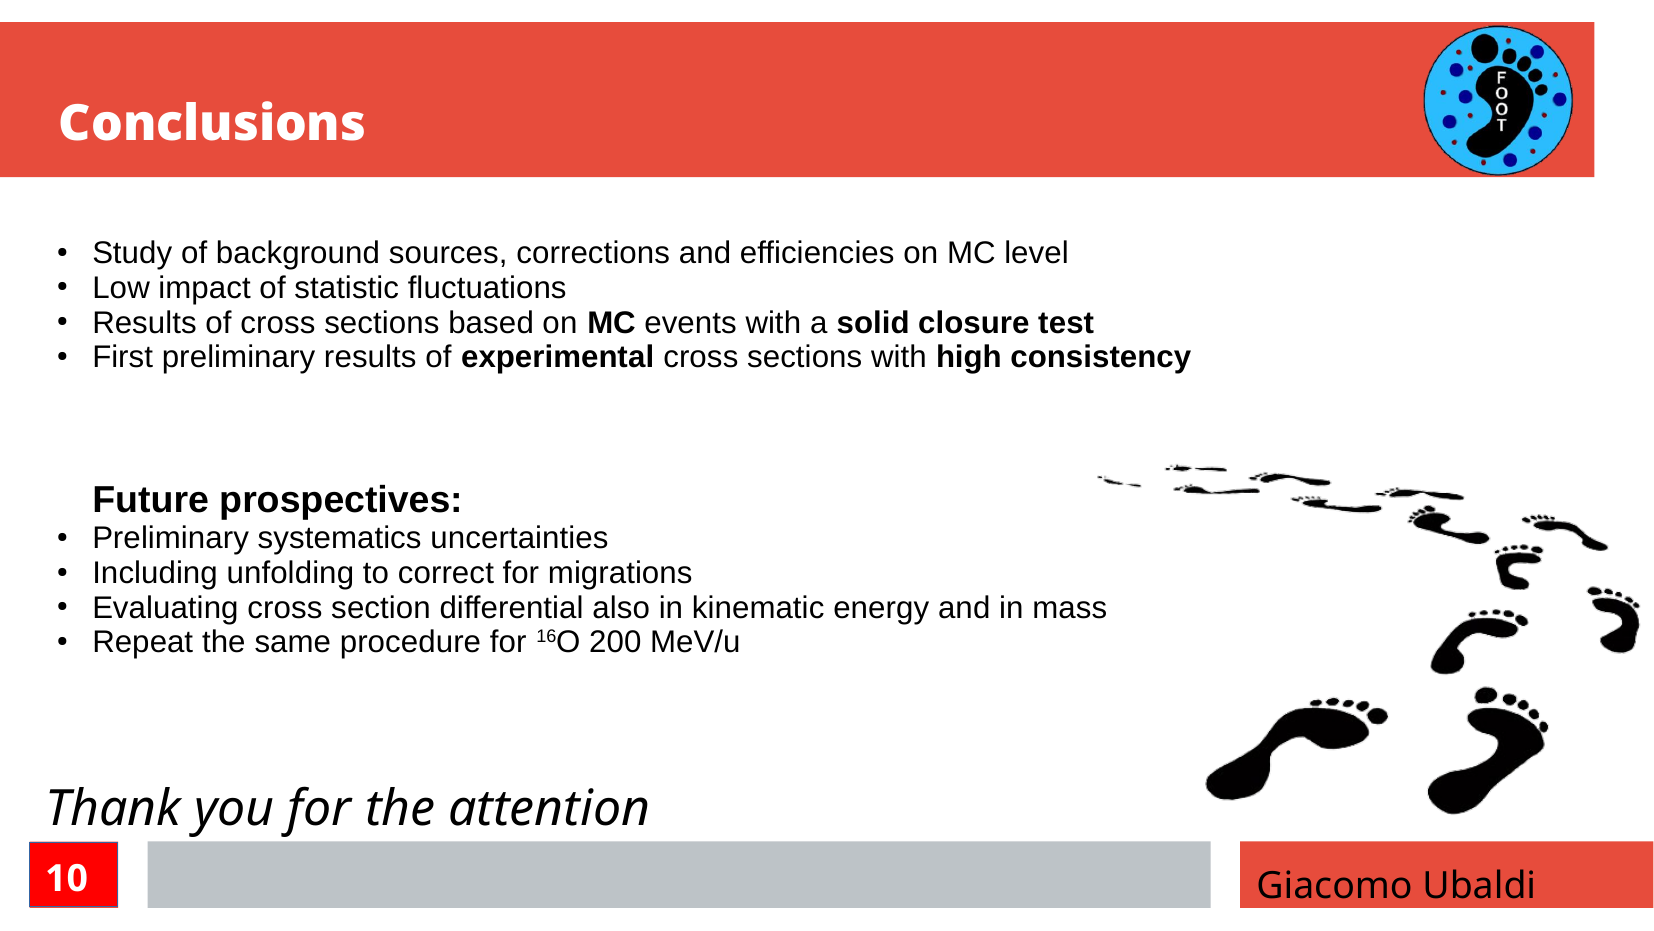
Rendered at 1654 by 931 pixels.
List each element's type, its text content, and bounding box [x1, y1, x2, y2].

picture [1409, 22, 1589, 182]
text_box Thank you for the attention [30, 764, 858, 897]
picture [1042, 667, 1654, 889]
text_box [29, 842, 118, 907]
title Conclusions [1589, 44, 1595, 156]
text_box 10 [30, 844, 113, 903]
title Conclusions [59, 44, 1409, 156]
text_box Study of background sources, corrections and efficiencies on MC level Low impact of statistic fluctuations Results of cross sections based on MC events with a solid closure test First preliminary results of experimental cross sections with high consistency Future prospectives: Preliminary systematics uncertainties Including unfolding to correct for migrations Evaluating cross section differential also in kinematic energy and in mass Repeat the same procedure for 16O 200 MeV/u [42, 186, 1654, 667]
text_box Giacomo Ubaldi [1241, 850, 1568, 910]
